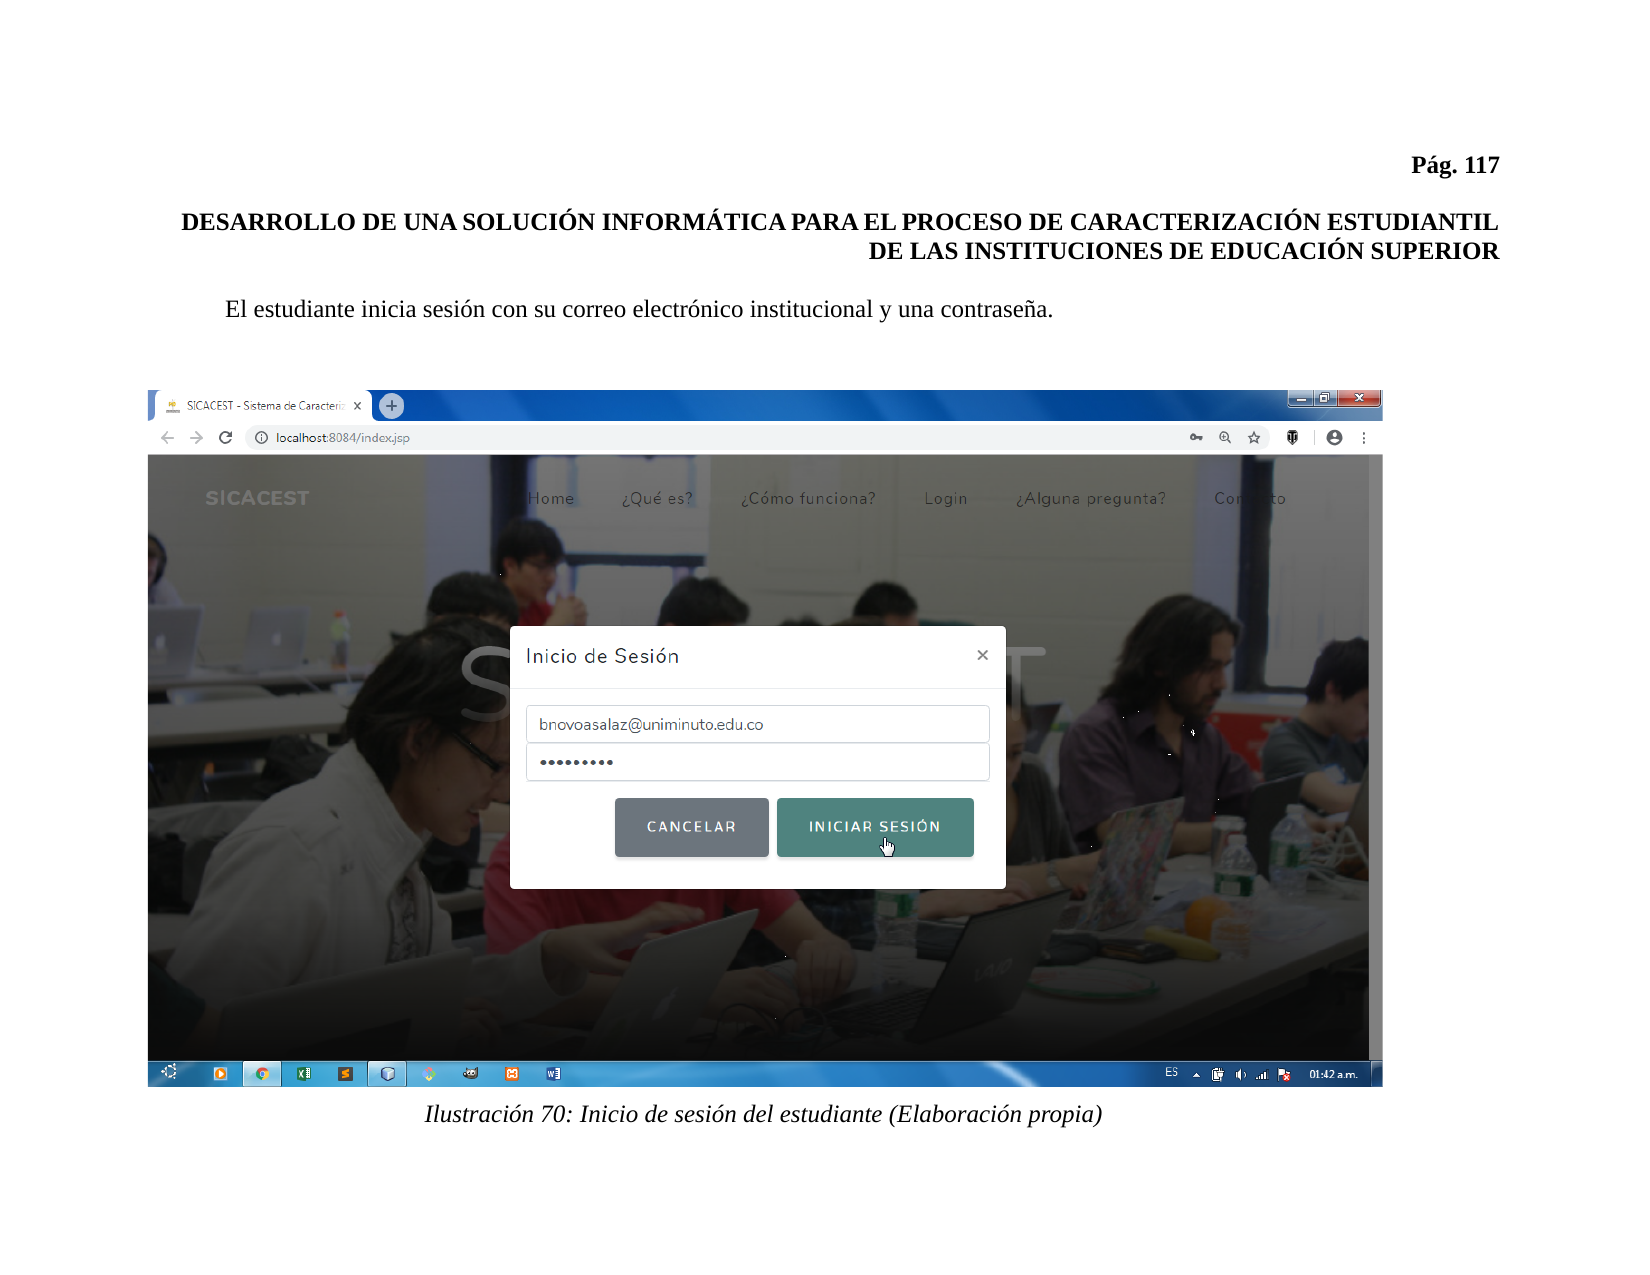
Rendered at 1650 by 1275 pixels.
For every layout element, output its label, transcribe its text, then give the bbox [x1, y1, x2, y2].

picture [147, 390, 1383, 1087]
text El estudiante inicia sesión con su correo electrónico institucional y una contraseña. [150, 294, 1500, 322]
text Ilustración 70: Inicio de sesión del estudiante (Elaboración propia) [148, 1099, 1381, 1127]
